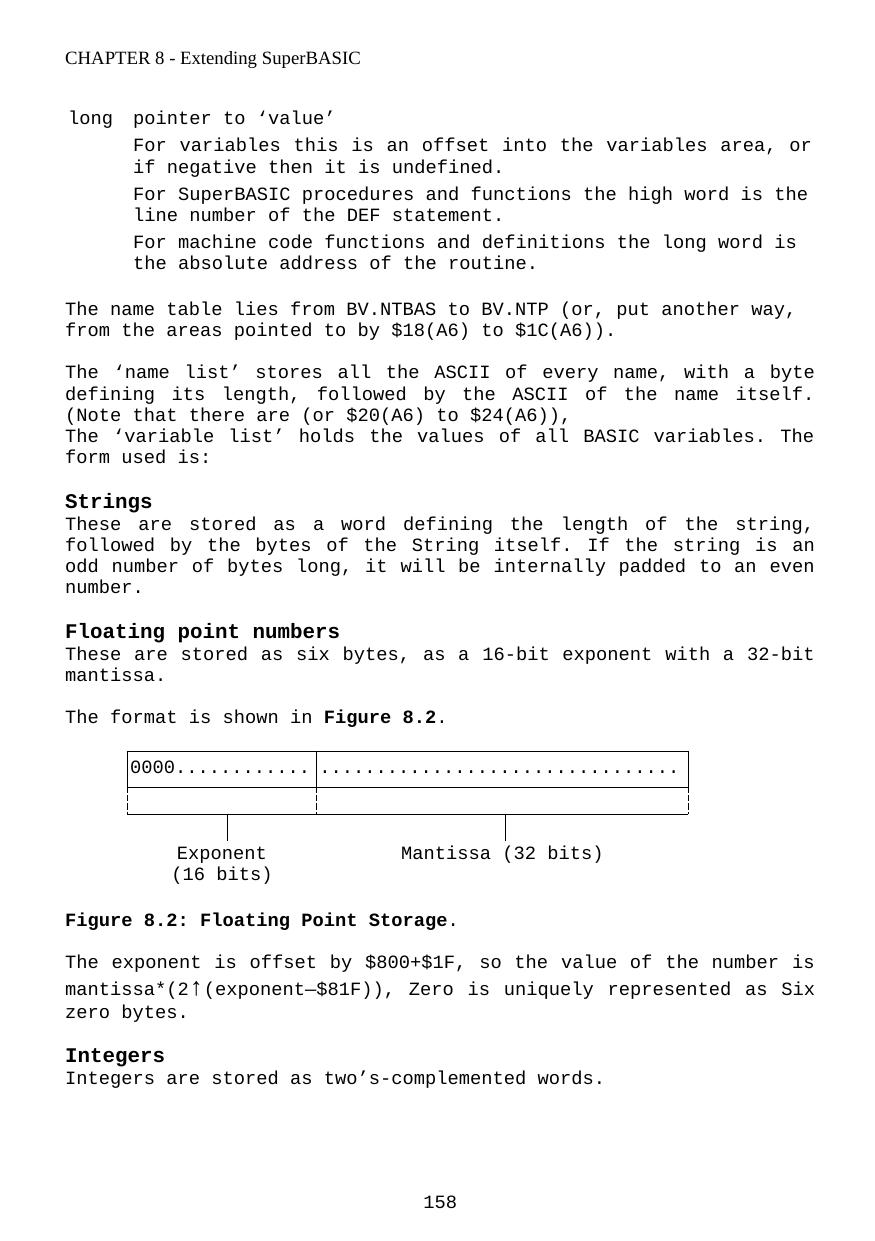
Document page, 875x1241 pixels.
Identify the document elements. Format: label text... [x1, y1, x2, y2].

table_cell For machine code functions and definitions the long word is the absolute address of the routine. [130, 230, 815, 278]
table_header 0000............ [128, 752, 316, 787]
text The exponent is offset by $800+$1F, so the value of the number is mantissa*(2↑(exponent—$81F)), Zero is uniquely represented as Six zero bytes. [65, 953, 815, 1024]
text These are stored as a word defining the length of the string, followed by the bytes of the String itself. If the string is an odd number of bytes long, it will be internally padded to an even number. [65, 514, 815, 599]
text The name table lies from BV.NTBAS to BV.NTP (or, put another way, [65, 299, 815, 321]
text The ‘name list’ stores all the ASCII of every name, with a byte defining its length, followed by the ASCII of the name itself. (Note that there are (or $20(A6) to $24(A6)), [65, 363, 815, 427]
subtitle Integers [65, 1045, 815, 1069]
text from the areas pointed to by $18(A6) to $1C(A6)). [65, 321, 815, 342]
text The format is shown in Figure 8.2. [65, 708, 815, 729]
table_cell [65, 133, 130, 182]
text The ‘variable list’ holds the values of all BASIC variables. The form used is: [65, 427, 815, 469]
table_cell [316, 788, 688, 814]
table_cell [316, 815, 505, 841]
table_cell [506, 815, 688, 841]
text Figure 8.2: Floating Point Storage. [65, 911, 815, 932]
text These are stored as six bytes, as a 16-bit exponent with a 32-bit mantissa. [65, 644, 815, 687]
table_cell [228, 815, 316, 841]
table_cell Exponent (16 bits) [127, 841, 316, 889]
table_cell [65, 182, 130, 230]
table_cell [127, 815, 227, 841]
table_cell [65, 230, 130, 278]
subtitle Strings [65, 491, 815, 514]
table_cell Mantissa (32 bits) [316, 841, 688, 889]
table_cell pointer to ‘value’ [130, 106, 815, 133]
text Integers are stored as two’s-complemented words. [65, 1069, 815, 1090]
table_cell long [65, 106, 130, 133]
table_cell [127, 788, 316, 814]
subtitle Floating point numbers [65, 621, 815, 644]
table_cell For SuperBASIC procedures and functions the high word is the line number of the DEF statement. [130, 182, 815, 230]
table_header ................................ [317, 752, 688, 787]
table_cell For variables this is an offset into the variables area, or if negative then it is undefined. [130, 133, 815, 182]
